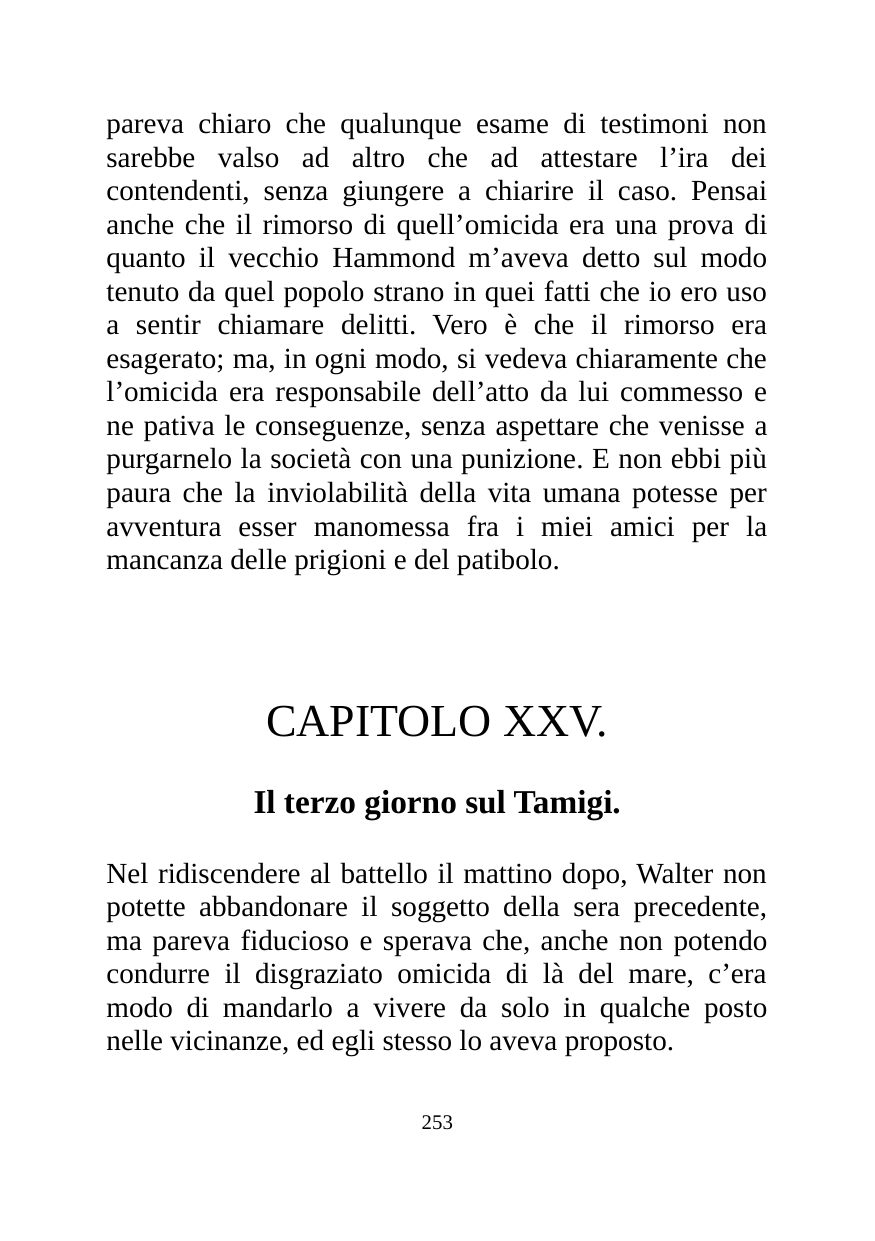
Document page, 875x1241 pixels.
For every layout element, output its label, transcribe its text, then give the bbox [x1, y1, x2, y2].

text pareva chiaro che qualunque esame di testimoni non sarebbe valso ad altro che ad attestare l’ira dei contendenti, senza giungere a chiarire il caso. Pensai anche che il rimorso di quell’omicida era una prova di quanto il vecchio Hammond m’aveva detto sul modo tenuto da quel popolo strano in quei fatti che io ero uso a sentir chiamare delitti. Vero è che il rimorso era esagerato; ma, in ogni modo, si vedeva chiaramente che l’omicida era responsabile dell’atto da lui commesso e ne pativa le conseguenze, senza aspettare che venisse a purgarnelo la società con una punizione. E non ebbi più paura che la inviolabilità della vita umana potesse per avventura esser manomessa fra i miei amici per la mancanza delle prigioni e del patibolo. [106, 106, 768, 576]
subtitle CAPITOLO XXV. [106, 694, 768, 747]
text Nel ridiscendere al battello il mattino dopo, Walter non potette abbandonare il soggetto della sera precedente, ma pareva fiducioso e sperava che, anche non potendo condurre il disgraziato omicida di là del mare, c’era modo di mandarlo a vivere da solo in qualche posto nelle vicinanze, ed egli stesso lo aveva proposto. [106, 856, 768, 1057]
subtitle Il terzo giorno sul Tamigi. [106, 782, 768, 820]
